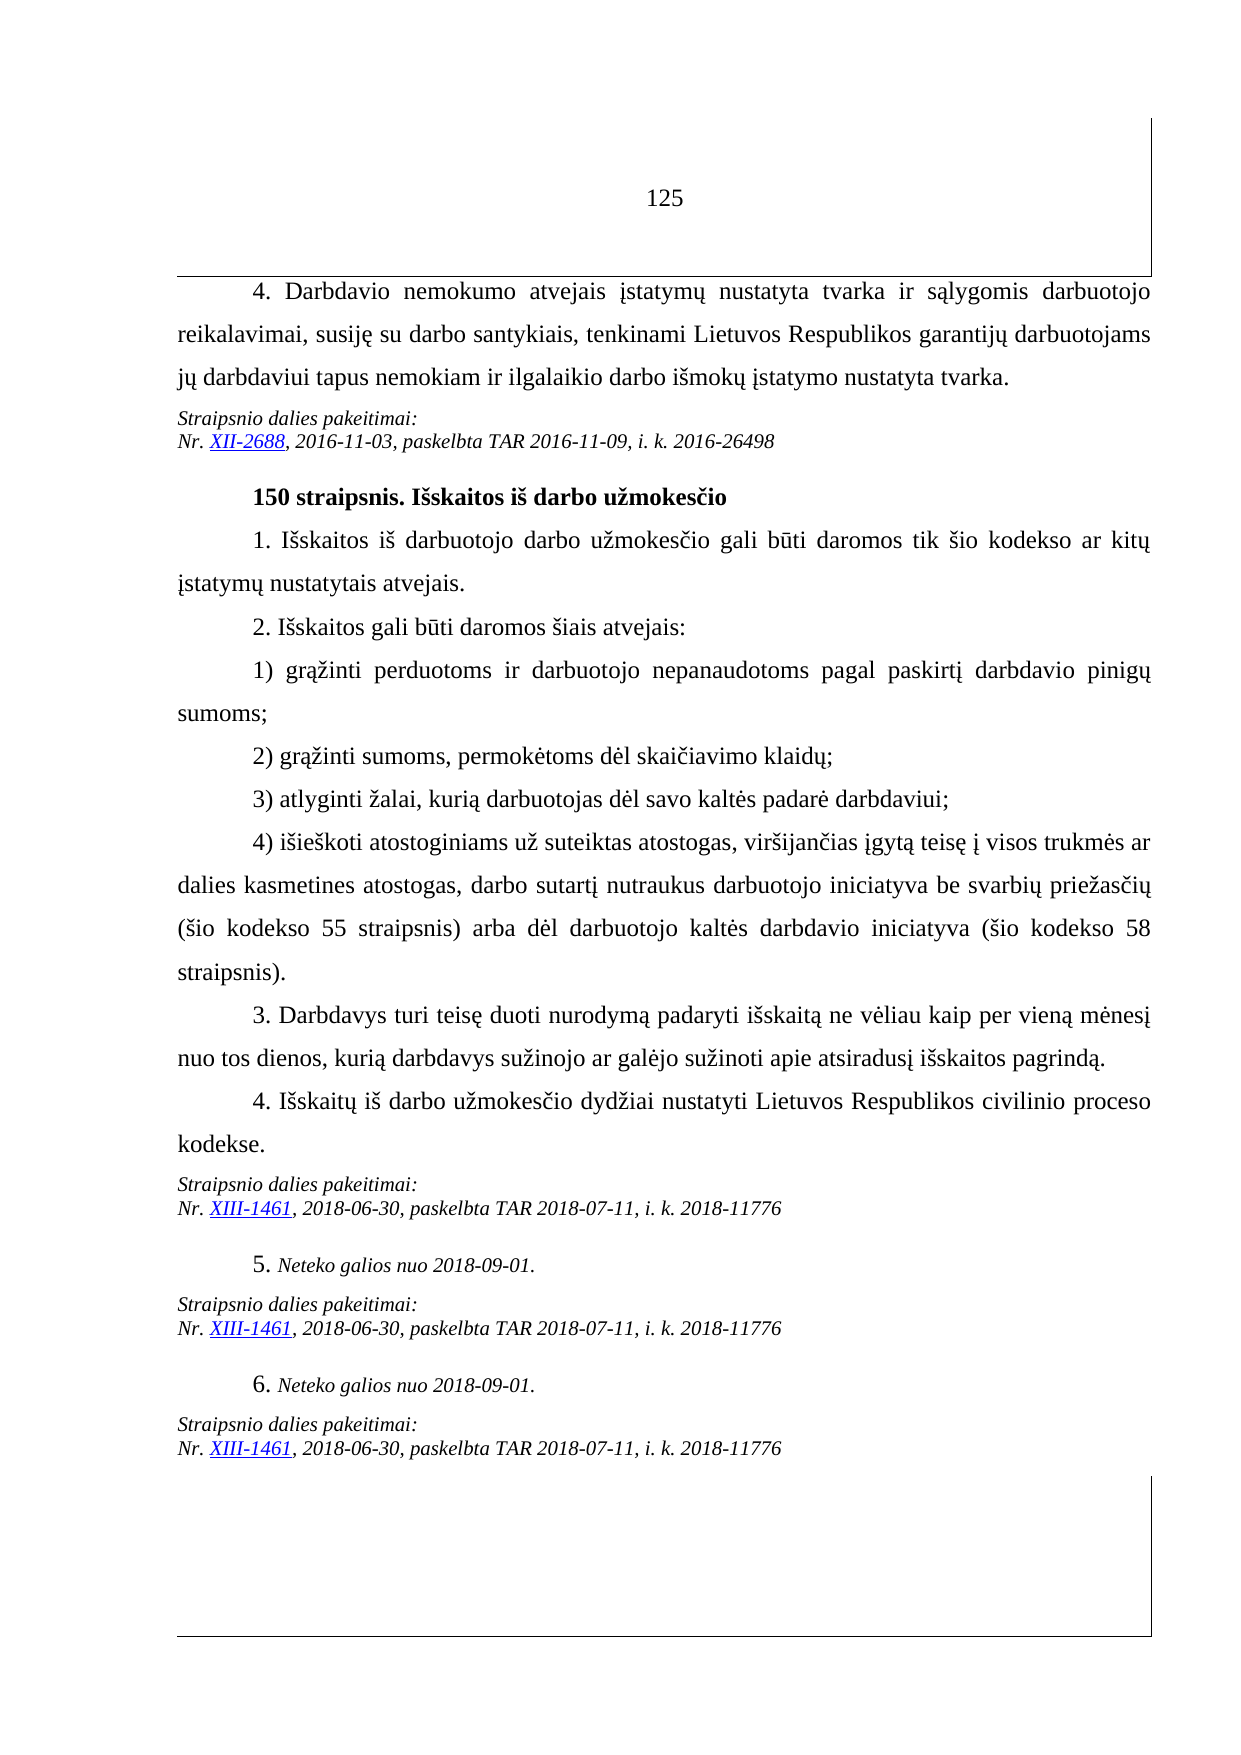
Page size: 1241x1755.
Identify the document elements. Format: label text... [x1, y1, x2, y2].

text Nr. XIII-1461, 2018-06-30, paskelbta TAR 2018-07-11, i. k. 2018-11776 [177, 1436, 1152, 1460]
text Straipsnio dalies pakeitimai: [177, 405, 1152, 429]
text 1) grąžinti perduotoms ir darbuotojo nepanaudotoms pagal paskirtį darbdavio pinigų sumoms; [177, 655, 1152, 727]
text 3) atlyginti žalai, kurią darbuotojas dėl savo kaltės padarė darbdaviui; [177, 784, 1152, 813]
subtitle 150 straipsnis. Išskaitos iš darbo užmokesčio [177, 482, 1152, 511]
text 1. Išskaitos iš darbuotojo darbo užmokesčio gali būti daromos tik šio kodekso ar kitų įstatymų nustatytais atvejais. [177, 525, 1152, 597]
text 4) išieškoti atostoginiams už suteiktas atostogas, viršijančias įgytą teisę į visos trukmės ar dalies kasmetines atostogas, darbo sutartį nutraukus darbuotojo iniciatyva be svarbių priežasčių (šio kodekso 55 straipsnis) arba dėl darbuotojo kaltės darbdavio iniciatyva (šio kodekso 58 straipsnis). [177, 827, 1152, 985]
text 5. Neteko galios nuo 2018-09-01. [177, 1249, 1152, 1278]
text Nr. XIII-1461, 2018-06-30, paskelbta TAR 2018-07-11, i. k. 2018-11776 [177, 1196, 1152, 1220]
text 2) grąžinti sumoms, permokėtoms dėl skaičiavimo klaidų; [177, 741, 1152, 770]
text 6. Neteko galios nuo 2018-09-01. [177, 1369, 1152, 1398]
text Straipsnio dalies pakeitimai: [177, 1172, 1152, 1196]
text Nr. XIII-1461, 2018-06-30, paskelbta TAR 2018-07-11, i. k. 2018-11776 [177, 1316, 1152, 1340]
text Nr. XII-2688, 2016-11-03, paskelbta TAR 2016-11-09, i. k. 2016-26498 [177, 429, 1152, 453]
text Straipsnio dalies pakeitimai: [177, 1292, 1152, 1316]
text 2. Išskaitos gali būti daromos šiais atvejais: [177, 612, 1152, 640]
text Straipsnio dalies pakeitimai: [177, 1412, 1152, 1436]
text 4. Išskaitų iš darbo užmokesčio dydžiai nustatyti Lietuvos Respublikos civilinio proceso kodekse. [177, 1086, 1152, 1158]
text 3. Darbdavys turi teisę duoti nurodymą padaryti išskaitą ne vėliau kaip per vieną mėnesį nuo tos dienos, kurią darbdavys sužinojo ar galėjo sužinoti apie atsiradusį išskaitos pagrindą. [177, 1000, 1152, 1072]
text 4. Darbdavio nemokumo atvejais įstatymų nustatyta tvarka ir sąlygomis darbuotojo reikalavimai, susiję su darbo santykiais, tenkinami Lietuvos Respublikos garantijų darbuotojams jų darbdaviui tapus nemokiam ir ilgalaikio darbo išmokų įstatymo nustatyta tvarka. [177, 276, 1152, 391]
